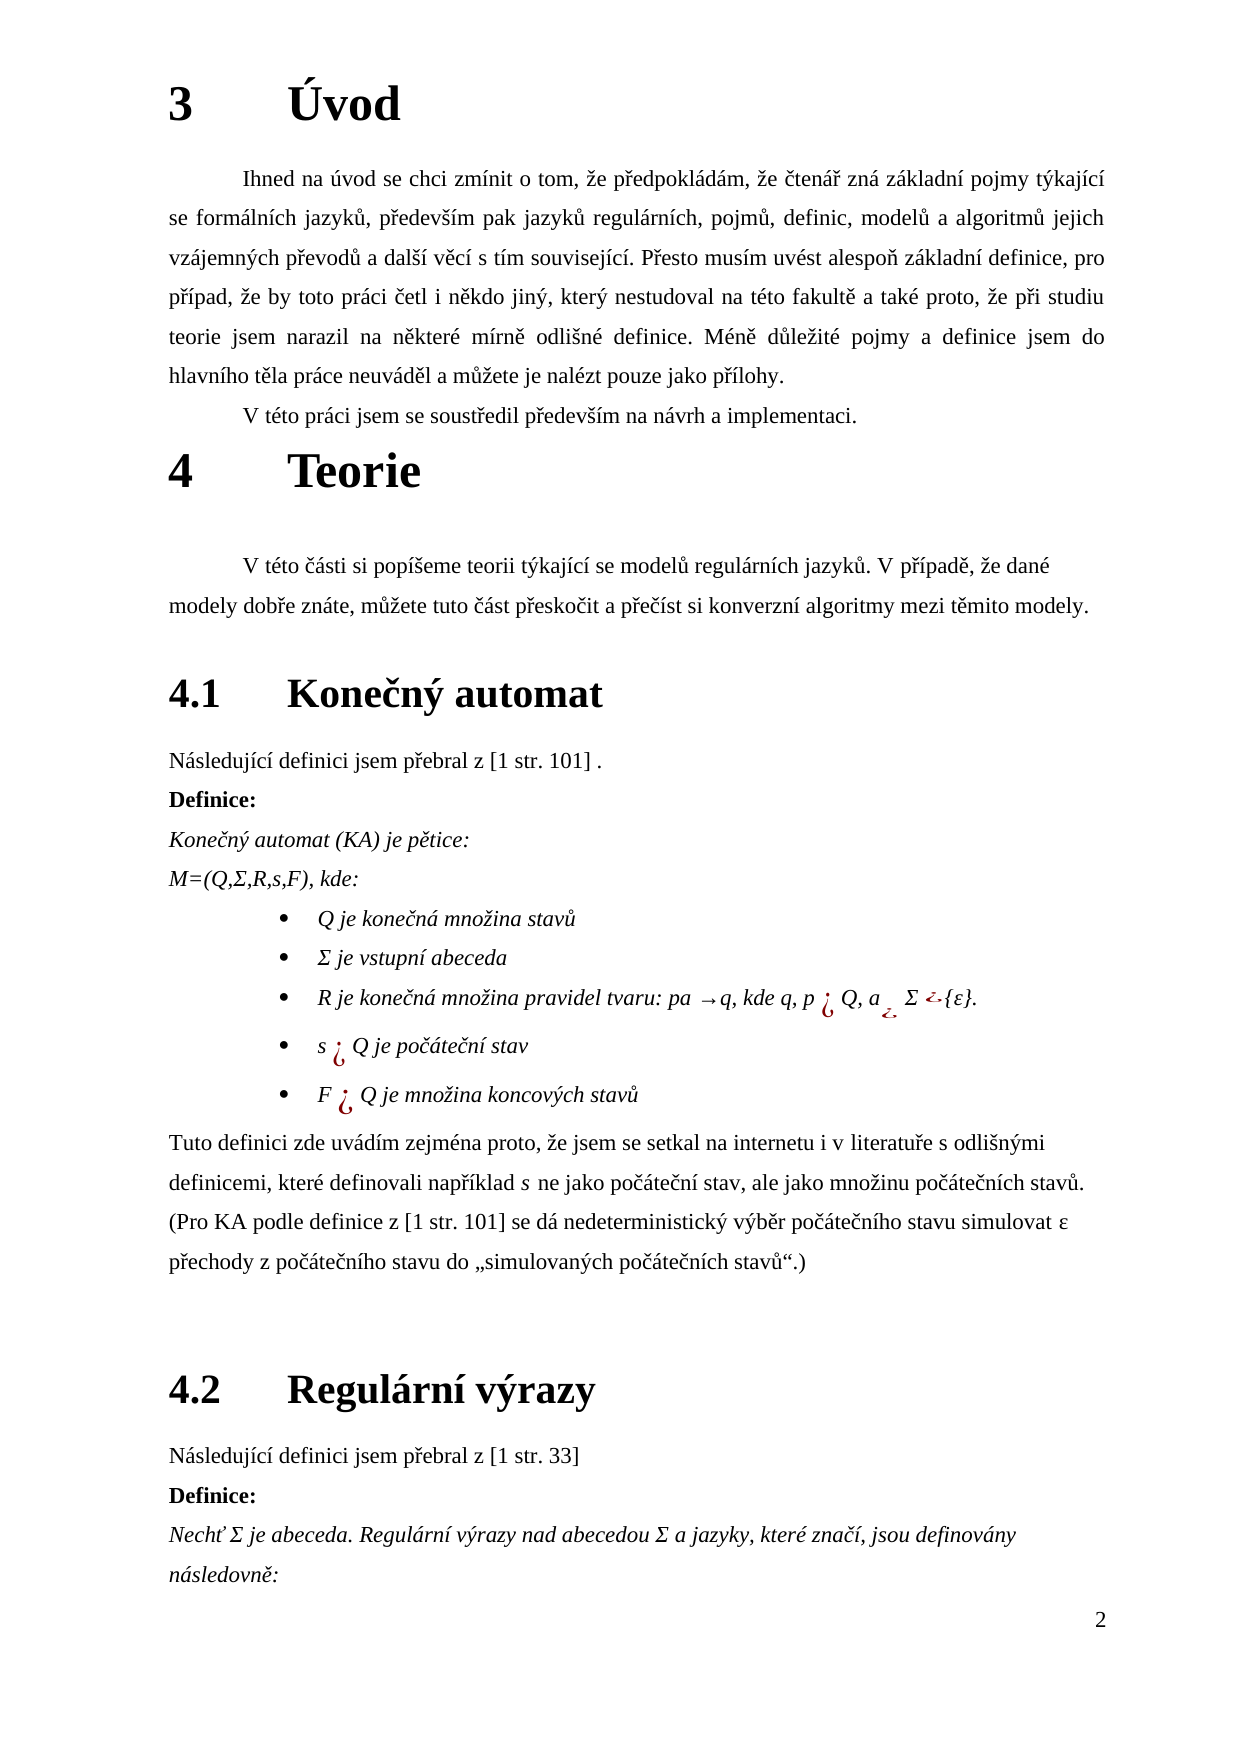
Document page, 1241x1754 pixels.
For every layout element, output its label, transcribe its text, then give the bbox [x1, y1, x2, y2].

list F Q je množina koncových stavů [280, 1081, 1106, 1116]
text Nechť Σ je abeceda. Regulární výrazy nad abecedou Σ a jazyky, které značí, jsou definovány následovně: [169, 1521, 1106, 1587]
text V této práci jsem se soustředil především na návrh a implementaci. [169, 402, 1106, 428]
subtitle Teorie [169, 441, 1106, 499]
text Definice: [169, 1482, 1106, 1508]
text Ihned na úvod se chci zmínit o tom, že předpokládám, že čtenář zná základní pojmy týkající se formálních jazyků, především pak jazyků regulárních, pojmů, definic, modelů a algoritmů jejich vzájemných převodů a další věcí s tím související. Přesto musím uvést alespoň základní definice, pro případ, že by toto práci četl i někdo jiný, který nestudoval na této fakultě a také proto, že při studiu teorie jsem narazil na některé mírně odlišné definice. Méně důležité pojmy a definice jsem do hlavního těla práce neuváděl a můžete je nalézt pouze jako přílohy. [169, 165, 1106, 388]
list Σ je vstupní abeceda [280, 944, 1106, 971]
text Následující definici jsem přebral z [1 str. 101] . [169, 747, 1106, 773]
subtitle Úvod [169, 74, 1106, 131]
text Definice: [169, 786, 1106, 813]
text Tuto definici zde uvádím zejména proto, že jsem se setkal na internetu i v literatuře s odlišnými definicemi, které definovali například s ne jako počáteční stav, ale jako množinu počátečních stavů. [169, 1129, 1106, 1195]
text Konečný automat (KA) je pětice: [169, 826, 1106, 852]
text M=(Q,Σ,R,s,F), kde: [169, 865, 1106, 892]
list R je konečná množina pravidel tvaru: pa →q, kde q, p Q, a Σ {ε}. [280, 984, 1106, 1019]
subtitle Konečný automat [169, 669, 1106, 717]
text Následující definici jsem přebral z [1 str. 33] [169, 1442, 1106, 1469]
text V této části si popíšeme teorii týkající se modelů regulárních jazyků. V případě, že dané modely dobře znáte, můžete tuto část přeskočit a přečíst si konverzní algoritmy mezi těmito modely. [169, 552, 1106, 618]
subtitle Regulární výrazy [169, 1364, 1106, 1412]
text (Pro KA podle definice z [1 str. 101] se dá nedeterministický výběr počátečního stavu simulovat ε přechody z počátečního stavu do „simulovaných počátečních stavů“.) [169, 1208, 1106, 1274]
list Q je konečná množina stavů [280, 905, 1106, 931]
list s Q je počáteční stav [280, 1032, 1106, 1068]
